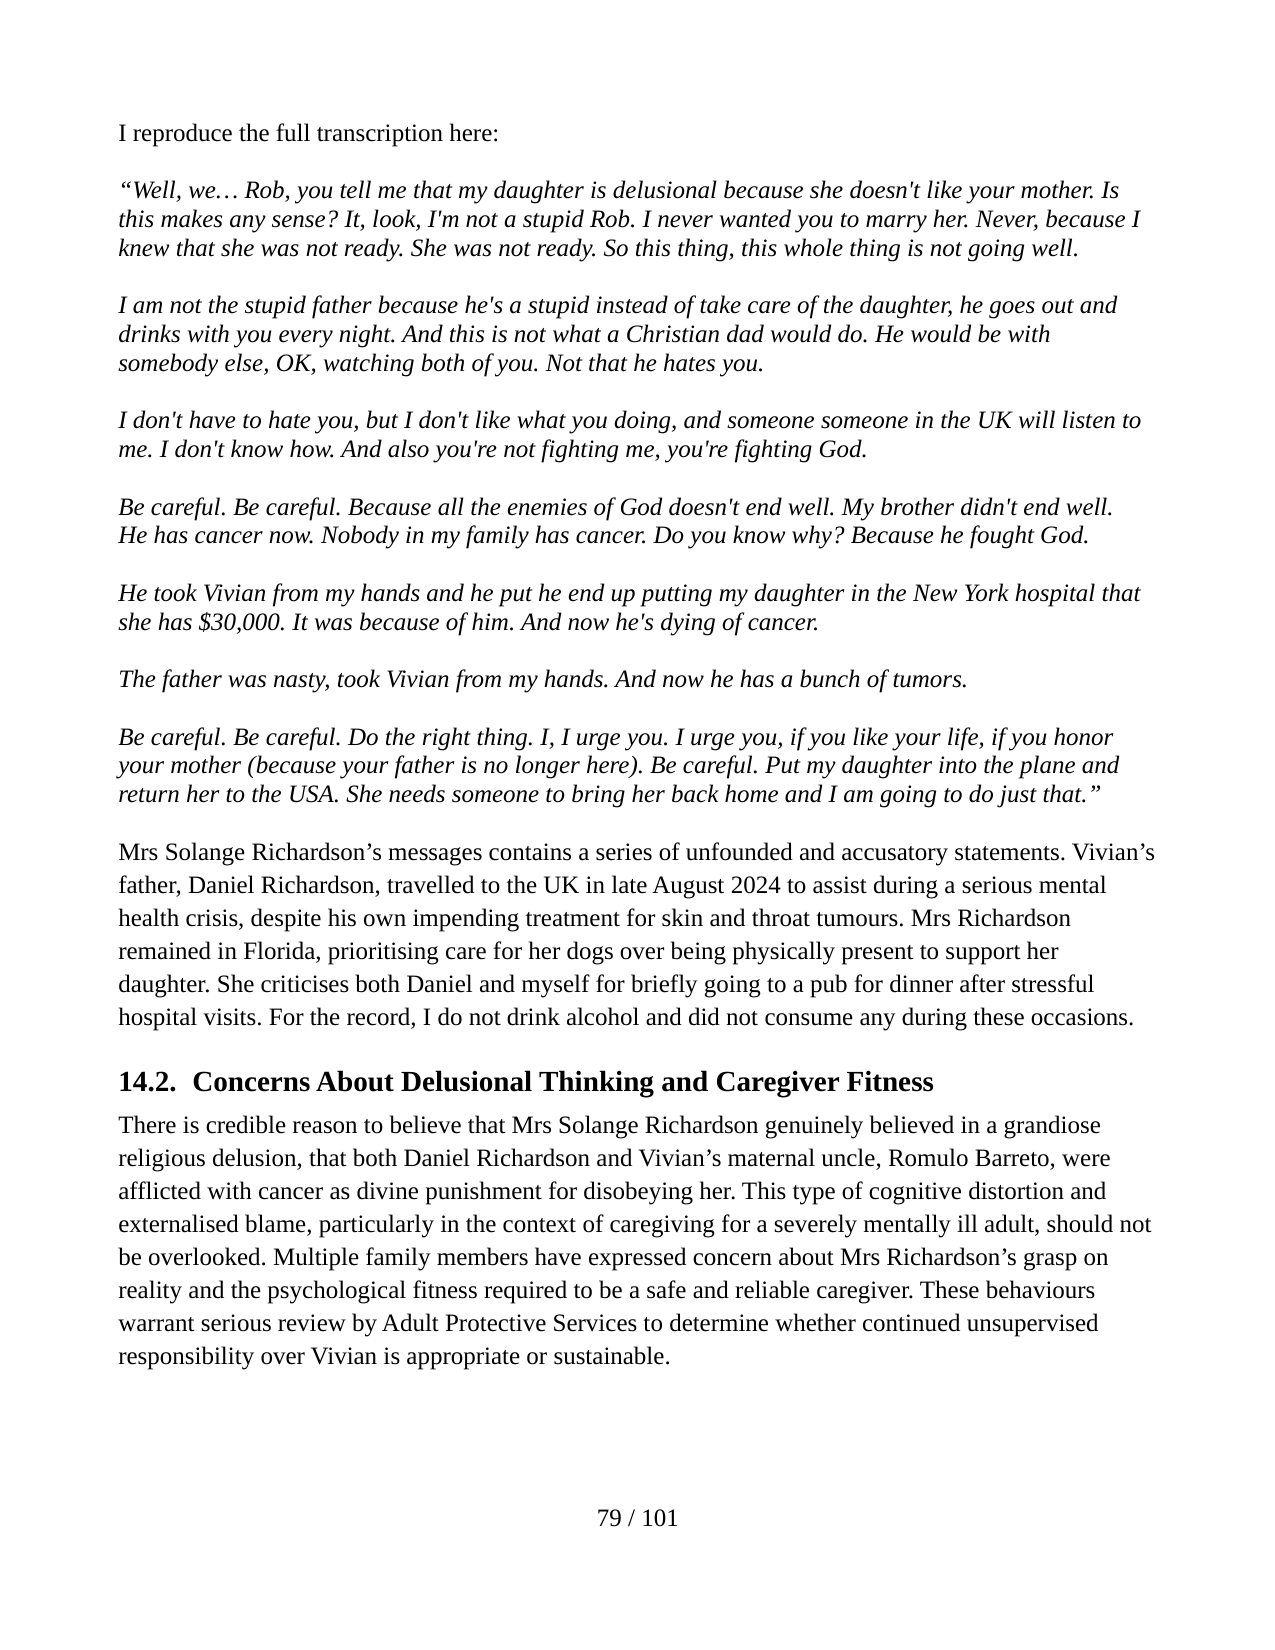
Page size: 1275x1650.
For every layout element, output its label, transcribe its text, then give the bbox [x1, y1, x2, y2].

text There is credible reason to believe that Mrs Solange Richardson genuinely believed in a grandiose religious delusion, that both Daniel Richardson and Vivian’s maternal uncle, Romulo Barreto, were afflicted with cancer as divine punishment for disobeying her. This type of cognitive distortion and externalised blame, particularly in the context of caregiving for a severely mentally ill adult, should not be overlooked. Multiple family members have expressed concern about Mrs Richardson’s grasp on reality and the psychological fitness required to be a safe and reliable caregiver. These behaviours warrant serious review by Adult Protective Services to determine whether continued unsupervised responsibility over Vivian is appropriate or sustainable. [118, 1110, 1157, 1370]
subtitle Concerns About Delusional Thinking and Caregiver Fitness [118, 1064, 1157, 1098]
text I don't have to hate you, but I don't like what you doing, and someone someone in the UK will listen to me. I don't know how. And also you're not fighting me, you're fighting God. Be careful. Be careful. Because all the enemies of God doesn't end well. My brother didn't end well. He has cancer now. Nobody in my family has cancer. Do you know why? Because he fought God. He took Vivian from my hands and he put he end up putting my daughter in the New York hospital that she has $30,000. It was because of him. And now he's dying of cancer. [118, 406, 1157, 636]
text Mrs Solange Richardson’s messages contains a series of unfounded and accusatory statements. Vivian’s father, Daniel Richardson, travelled to the UK in late August 2024 to assist during a serious mental health crisis, despite his own impending treatment for skin and throat tumours. Mrs Richardson remained in Florida, prioritising care for her dogs over being physically present to support her daughter. She criticises both Daniel and myself for briefly going to a pub for dinner after stressful hospital visits. For the record, I do not drink alcohol and did not consume any during these occasions. [118, 837, 1157, 1031]
text I reproduce the full transcription here: [118, 118, 1157, 147]
text “Well, we… Rob, you tell me that my daughter is delusional because she doesn't like your mother. Is this makes any sense? It, look, I'm not a stupid Rob. I never wanted you to marry her. Never, because I knew that she was not ready. She was not ready. So this thing, this whole thing is not going well. I am not the stupid father because he's a stupid instead of take care of the daughter, he goes out and drinks with you every night. And this is not what a Christian dad would do. He would be with somebody else, OK, watching both of you. Not that he hates you. [118, 176, 1157, 377]
text The father was nasty, took Vivian from my hands. And now he has a bunch of tumors. Be careful. Be careful. Do the right thing. I, I urge you. I urge you, if you like your life, if you honor your mother (because your father is no longer here). Be careful. Put my daughter into the plane and return her to the USA. She needs someone to bring her back home and I am going to do just that.” [118, 664, 1157, 808]
